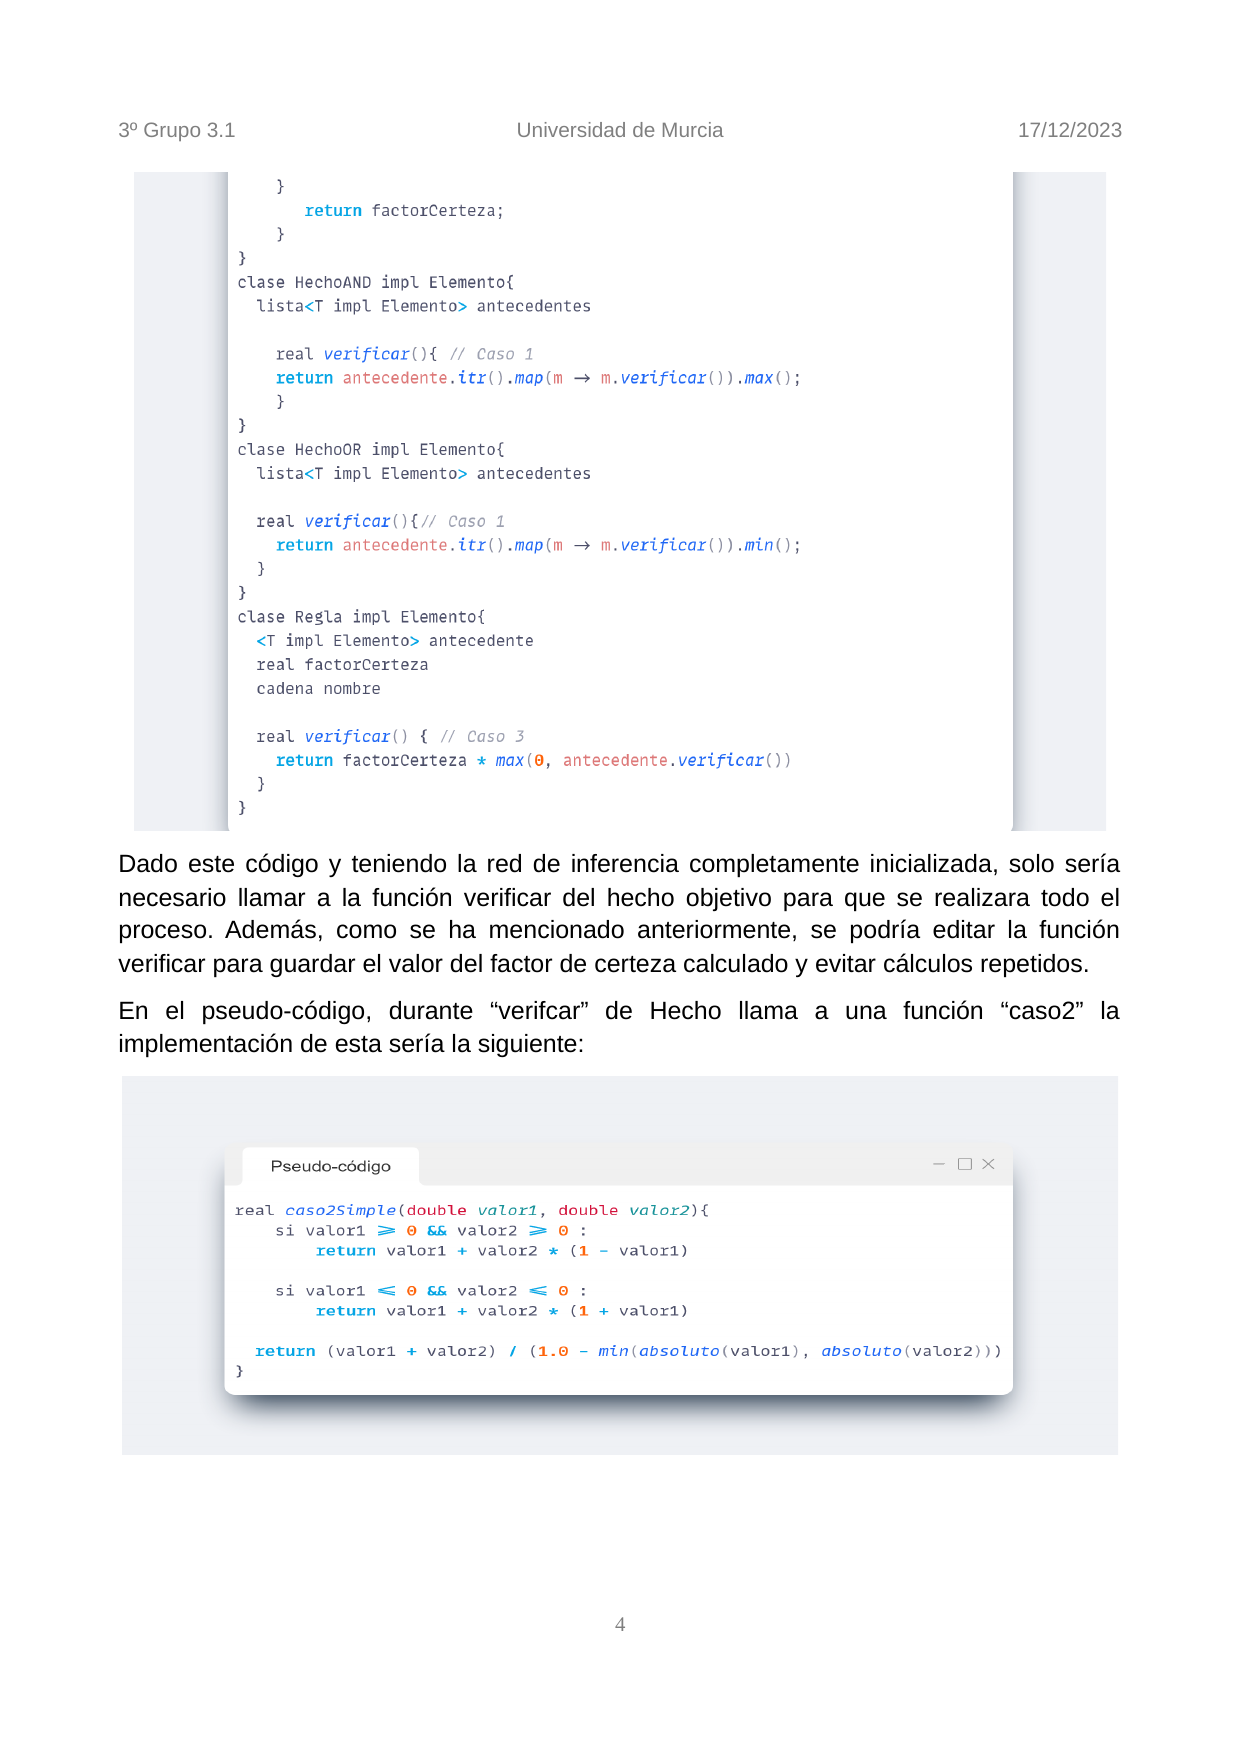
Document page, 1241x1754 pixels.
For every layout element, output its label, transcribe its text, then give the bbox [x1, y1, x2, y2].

text Dado este código y teniendo la red de inferencia completamente inicializada, solo sería necesario llamar a la función verificar del hecho objetivo para que se realizara todo el proceso. Además, como se ha mencionado anteriormente, se podría editar la función verificar para guardar el valor del factor de certeza calculado y evitar cálculos repetidos. [118, 849, 1122, 977]
text En el pseudo-código, durante “verifcar” de Hecho llama a una función “caso2” la implementación de esta sería la siguiente: [118, 996, 1122, 1058]
picture [362, 749, 879, 831]
picture [372, 1083, 874, 1436]
